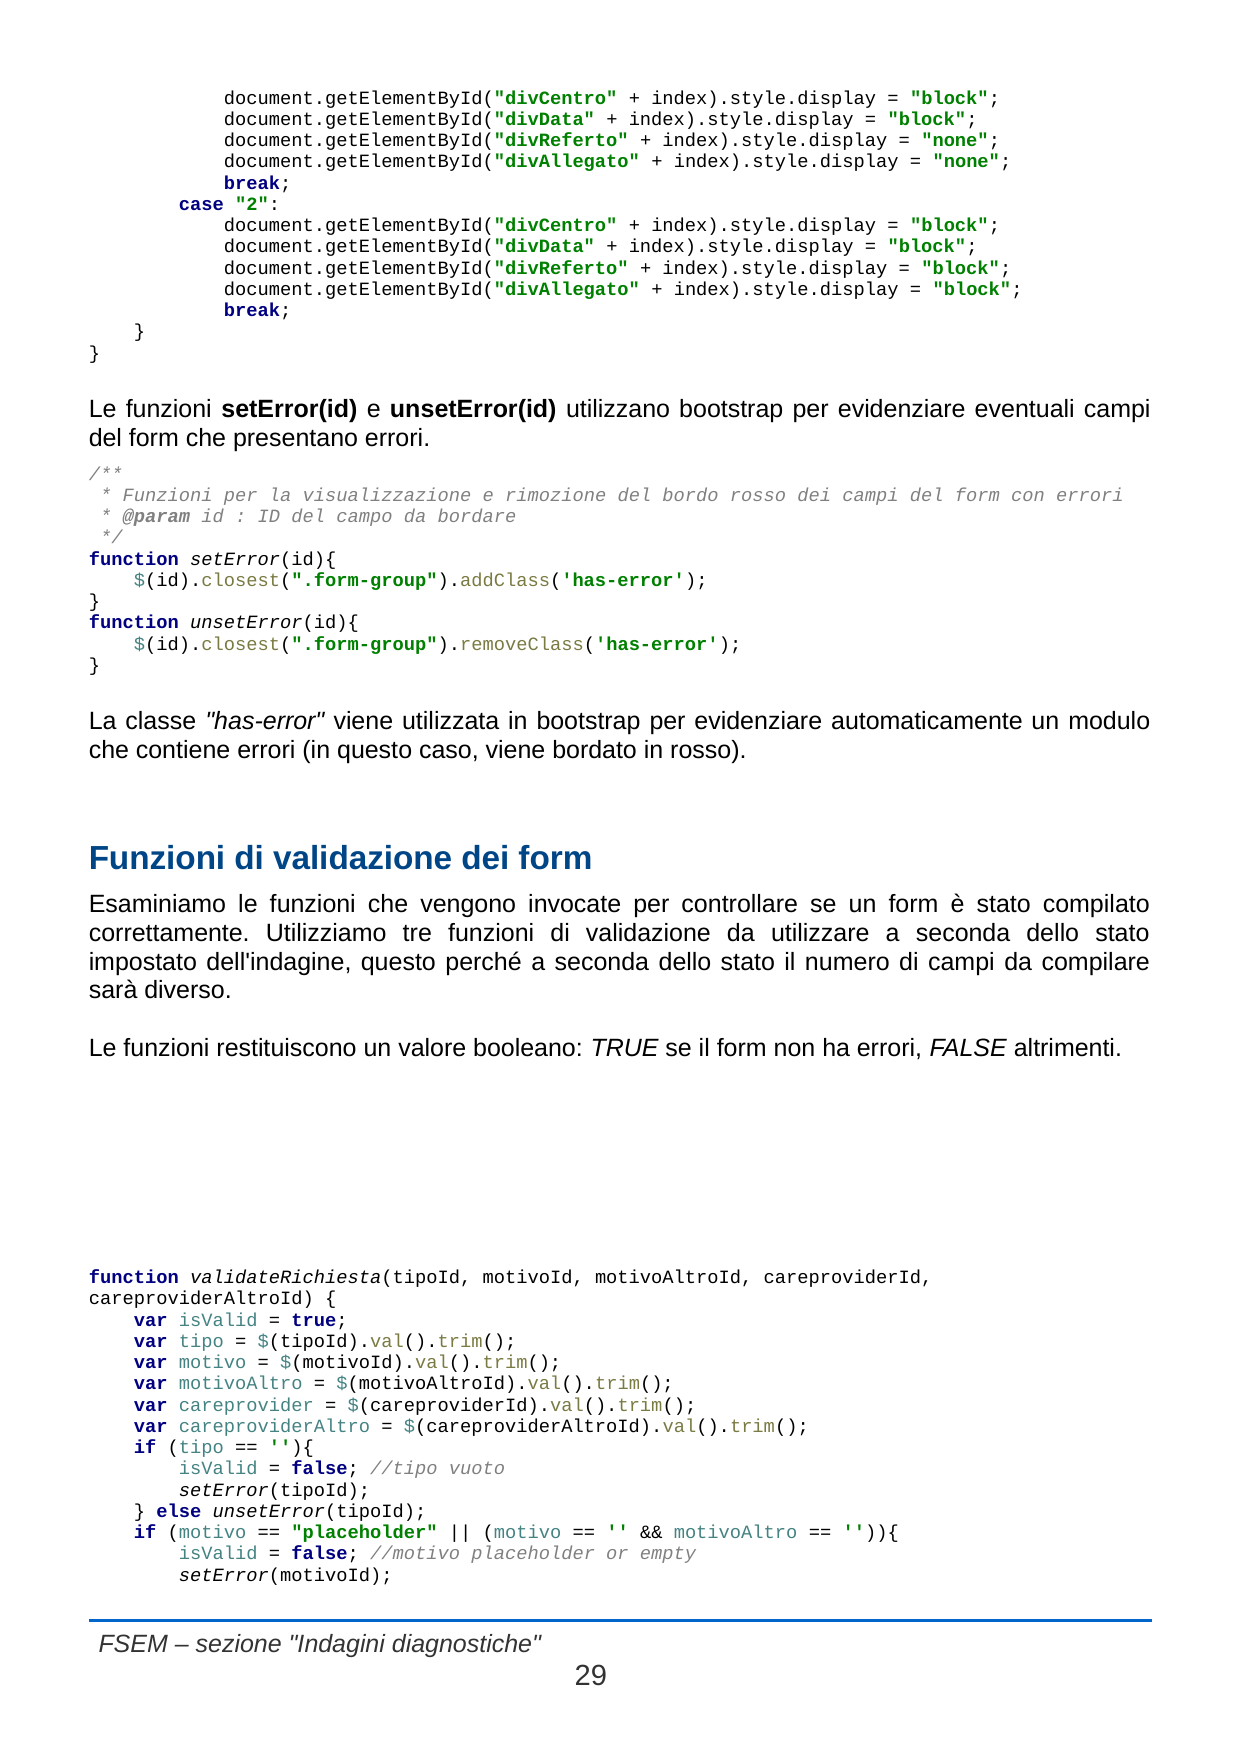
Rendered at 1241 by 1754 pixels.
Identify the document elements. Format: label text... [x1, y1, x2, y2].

text function validateRichiesta(tipoId, motivoId, motivoAltroId, careproviderId, careproviderAltroId) { [88, 1268, 1152, 1310]
text var careprovider = $(careproviderId).val().trim(); [88, 1395, 1152, 1417]
text document.getElementById("divData" + index).style.display = "block"; [88, 110, 1152, 131]
text document.getElementById("divReferto" + index).style.display = "none"; [88, 131, 1152, 152]
text Le funzioni restituiscono un valore booleano: TRUE se il form non ha errori, FALSE altrimenti. [88, 1033, 1152, 1062]
text Esaminiamo le funzioni che vengono invocate per controllare se un form è stato compilato correttamente. Utilizziamo tre funzioni di validazione da utilizzare a seconda dello stato impostato dell'indagine, questo perché a seconda dello stato il numero di campi da compilare sarà diverso. [88, 889, 1152, 1004]
text document.getElementById("divCentro" + index).style.display = "block"; [88, 216, 1152, 237]
text document.getElementById("divAllegato" + index).style.display = "none"; [88, 152, 1152, 173]
text } else unsetError(tipoId); [88, 1502, 1152, 1523]
text function setError(id){ [88, 549, 1152, 571]
subtitle Funzioni di validazione dei form [88, 838, 1152, 877]
text setError(tipoId); [88, 1480, 1152, 1502]
text var isValid = true; [88, 1310, 1152, 1332]
text break; [88, 173, 1152, 195]
text isValid = false; //tipo vuoto [88, 1459, 1152, 1480]
text */ [88, 528, 1152, 549]
text if (tipo == ''){ [88, 1438, 1152, 1459]
text function unsetError(id){ [88, 613, 1152, 634]
text break; [88, 301, 1152, 322]
text document.getElementById("divData" + index).style.display = "block"; [88, 237, 1152, 258]
text var careproviderAltro = $(careproviderAltroId).val().trim(); [88, 1417, 1152, 1438]
text case "2": [88, 195, 1152, 216]
text setError(motivoId); [88, 1565, 1152, 1587]
text * @param id : ID del campo da bordare [88, 507, 1152, 528]
text var motivo = $(motivoId).val().trim(); [88, 1353, 1152, 1374]
text /** [88, 464, 1152, 486]
text document.getElementById("divCentro" + index).style.display = "block"; [88, 88, 1152, 110]
text var tipo = $(tipoId).val().trim(); [88, 1332, 1152, 1353]
text } [88, 343, 1152, 365]
text } [88, 592, 1152, 613]
text $(id).closest(".form-group").removeClass('has-error'); [88, 634, 1152, 656]
text } [88, 656, 1152, 677]
text * Funzioni per la visualizzazione e rimozione del bordo rosso dei campi del form con errori [88, 486, 1152, 507]
text La classe "has-error" viene utilizzata in bootstrap per evidenziare automaticamente un modulo che contiene errori (in questo caso, viene bordato in rosso). [88, 706, 1152, 764]
text if (motivo == "placeholder" || (motivo == '' && motivoAltro == '')){ [88, 1523, 1152, 1544]
text isValid = false; //motivo placeholder or empty [88, 1544, 1152, 1565]
text var motivoAltro = $(motivoAltroId).val().trim(); [88, 1374, 1152, 1395]
text $(id).closest(".form-group").addClass('has-error'); [88, 571, 1152, 592]
text document.getElementById("divAllegato" + index).style.display = "block"; [88, 280, 1152, 301]
text Le funzioni setError(id) e unsetError(id) utilizzano bootstrap per evidenziare eventuali campi del form che presentano errori. [88, 394, 1152, 452]
text } [88, 322, 1152, 343]
text document.getElementById("divReferto" + index).style.display = "block"; [88, 258, 1152, 280]
